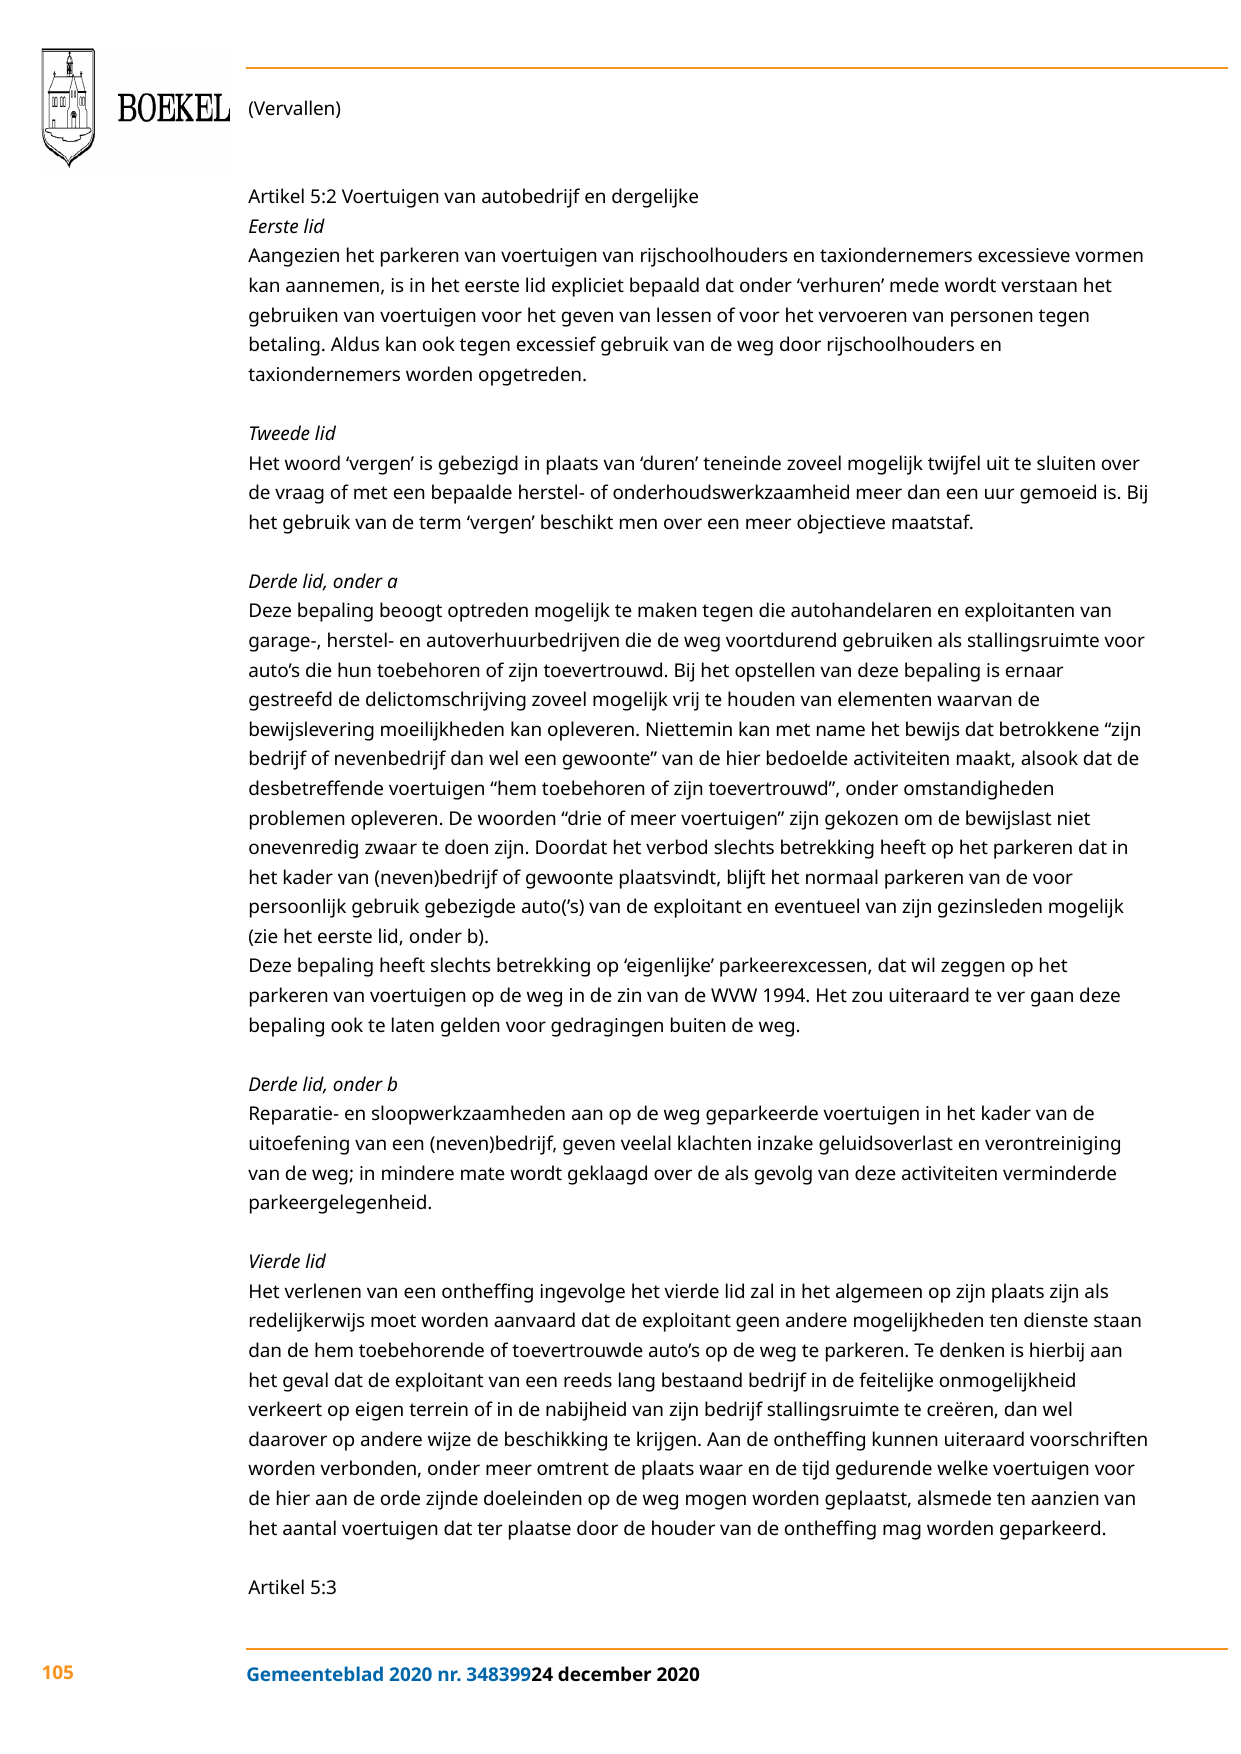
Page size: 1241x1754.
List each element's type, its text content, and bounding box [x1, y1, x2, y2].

text Eerste lid [248, 213, 1152, 239]
text Tweede lid [248, 420, 1152, 446]
text Artikel 5:2 Voertuigen van autobedrijf en dergelijke [248, 183, 1152, 209]
text Het verlenen van een ontheffing ingevolge het vierde lid zal in het algemeen op zijn plaats zijn als redelijkerwijs moet worden aanvaard dat de exploitant geen andere mogelijkheden ten dienste staan dan de hem toebehorende of toevertrouwde auto’s op de weg te parkeren. Te denken is hierbij aan het geval dat de exploitant van een reeds lang bestaand bedrijf in de feitelijke onmogelijkheid verkeert op eigen terrein of in de nabijheid van zijn bedrijf stallingsruimte te creëren, dan wel daarover op andere wijze de beschikking te krijgen. Aan de ontheffing kunnen uiteraard voorschriften worden verbonden, onder meer omtrent de plaats waar en de tijd gedurende welke voertuigen voor de hier aan de orde zijnde doeleinden op de weg mogen worden geplaatst, alsmede ten aanzien van het aantal voertuigen dat ter plaatse door de houder van de ontheffing mag worden geparkeerd. [248, 1278, 1152, 1541]
text Derde lid, onder a [248, 568, 1152, 594]
text Deze bepaling heeft slechts betrekking op ‘eigenlijke’ parkeerexcessen, dat wil zeggen op het parkeren van voertuigen op de weg in de zin van de WVW 1994. Het zou uiteraard te ver gaan deze bepaling ook te laten gelden voor gedragingen buiten de weg. [248, 953, 1152, 1038]
text Deze bepaling beoogt optreden mogelijk te maken tegen die autohandelaren en exploitanten van garage-, herstel- en autoverhuurbedrijven die de weg voortdurend gebruiken als stallingsruimte voor auto’s die hun toebehoren of zijn toevertrouwd. Bij het opstellen van deze bepaling is ernaar gestreefd de delictomschrijving zoveel mogelijk vrij te houden van elementen waarvan de bewijslevering moeilijkheden kan opleveren. Niettemin kan met name het bewijs dat betrokkene “zijn bedrijf of nevenbedrijf dan wel een gewoonte” van de hier bedoelde activiteiten maakt, alsook dat de desbetreffende voertuigen “hem toebehoren of zijn toevertrouwd”, onder omstandigheden problemen opleveren. De woorden “drie of meer voertuigen” zijn gekozen om de bewijslast niet onevenredig zwaar te doen zijn. Doordat het verbod slechts betrekking heeft op het parkeren dat in het kader van (neven)bedrijf of gewoonte plaatsvindt, blijft het normaal parkeren van de voor persoonlijk gebruik gebezigde auto(’s) van de exploitant en eventueel van zijn gezinsleden mogelijk (zie het eerste lid, onder b). [248, 598, 1152, 949]
picture [41, 47, 231, 172]
text Artikel 5:3 [248, 1574, 1152, 1600]
text Derde lid, onder b [248, 1071, 1152, 1097]
text Reparatie- en sloopwerkzaamheden aan op de weg geparkeerde voertuigen in het kader van de uitoefening van een (neven)bedrijf, geven veelal klachten inzake geluidsoverlast en verontreiniging van de weg; in mindere mate wordt geklaagd over de als gevolg van deze activiteiten verminderde parkeergelegenheid. [248, 1101, 1152, 1215]
text Vierde lid [248, 1248, 1152, 1274]
text Aangezien het parkeren van voertuigen van rijschoolhouders en taxiondernemers excessieve vormen kan aannemen, is in het eerste lid expliciet bepaald dat onder ‘verhuren’ mede wordt verstaan het gebruiken van voertuigen voor het geven van lessen of voor het vervoeren van personen tegen betaling. Aldus kan ook tegen excessief gebruik van de weg door rijschoolhouders en taxiondernemers worden opgetreden. [248, 243, 1152, 387]
text Het woord ‘vergen’ is gebezigd in plaats van ‘duren’ teneinde zoveel mogelijk twijfel uit te sluiten over de vraag of met een bepaalde herstel- of onderhoudswerkzaamheid meer dan een uur gemoeid is. Bij het gebruik van de term ‘vergen’ beschikt men over een meer objectieve maatstaf. [248, 450, 1152, 535]
text (Vervallen) [248, 95, 1152, 121]
